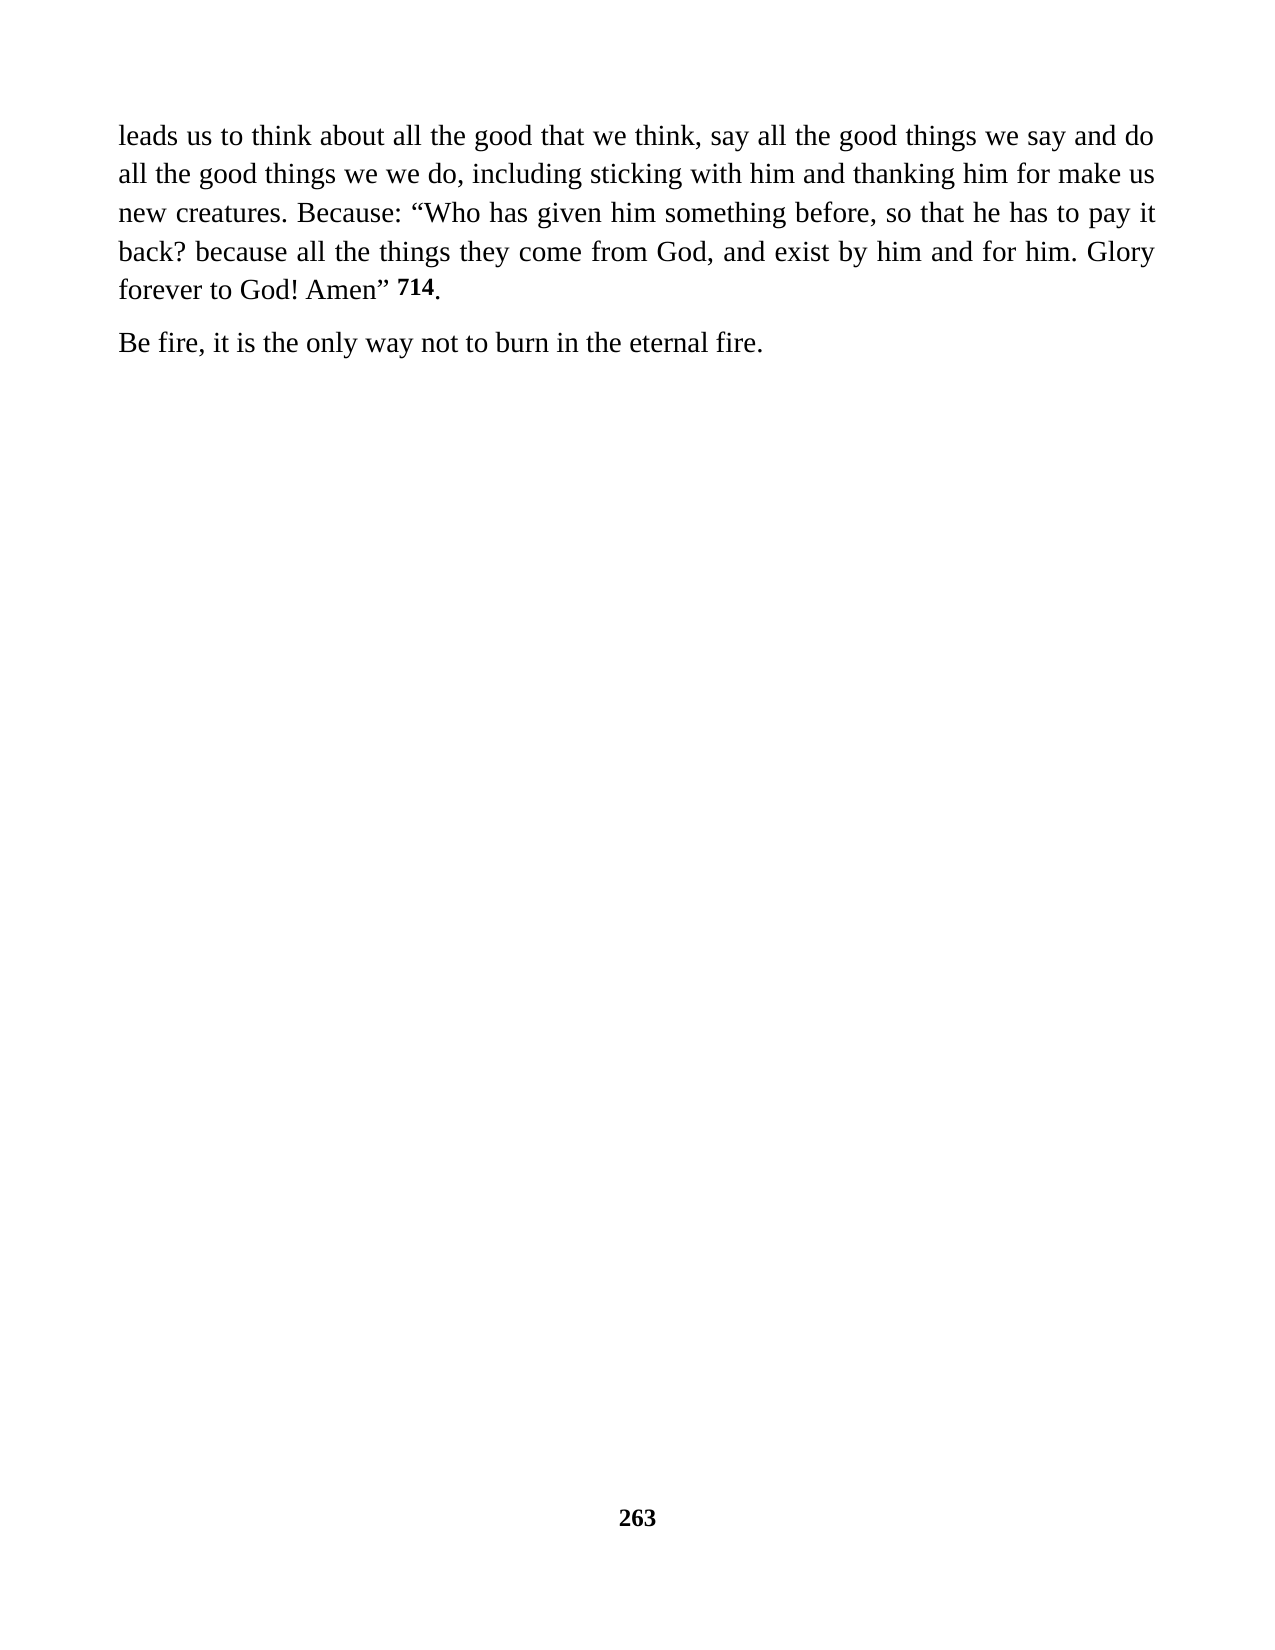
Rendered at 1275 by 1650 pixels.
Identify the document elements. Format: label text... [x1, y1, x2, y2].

text Be fire, it is the only way not to burn in the eternal fire. [118, 325, 1157, 359]
text leads us to think about all the good that we think, say all the good things we say and do all the good things we we do, including sticking with him and thanking him for make us new creatures. Because: “Who has given him something before, so that he has to pay it back? because all the things they come from God, and exist by him and for him. Glory forever to God! Amen” . [118, 118, 1157, 306]
